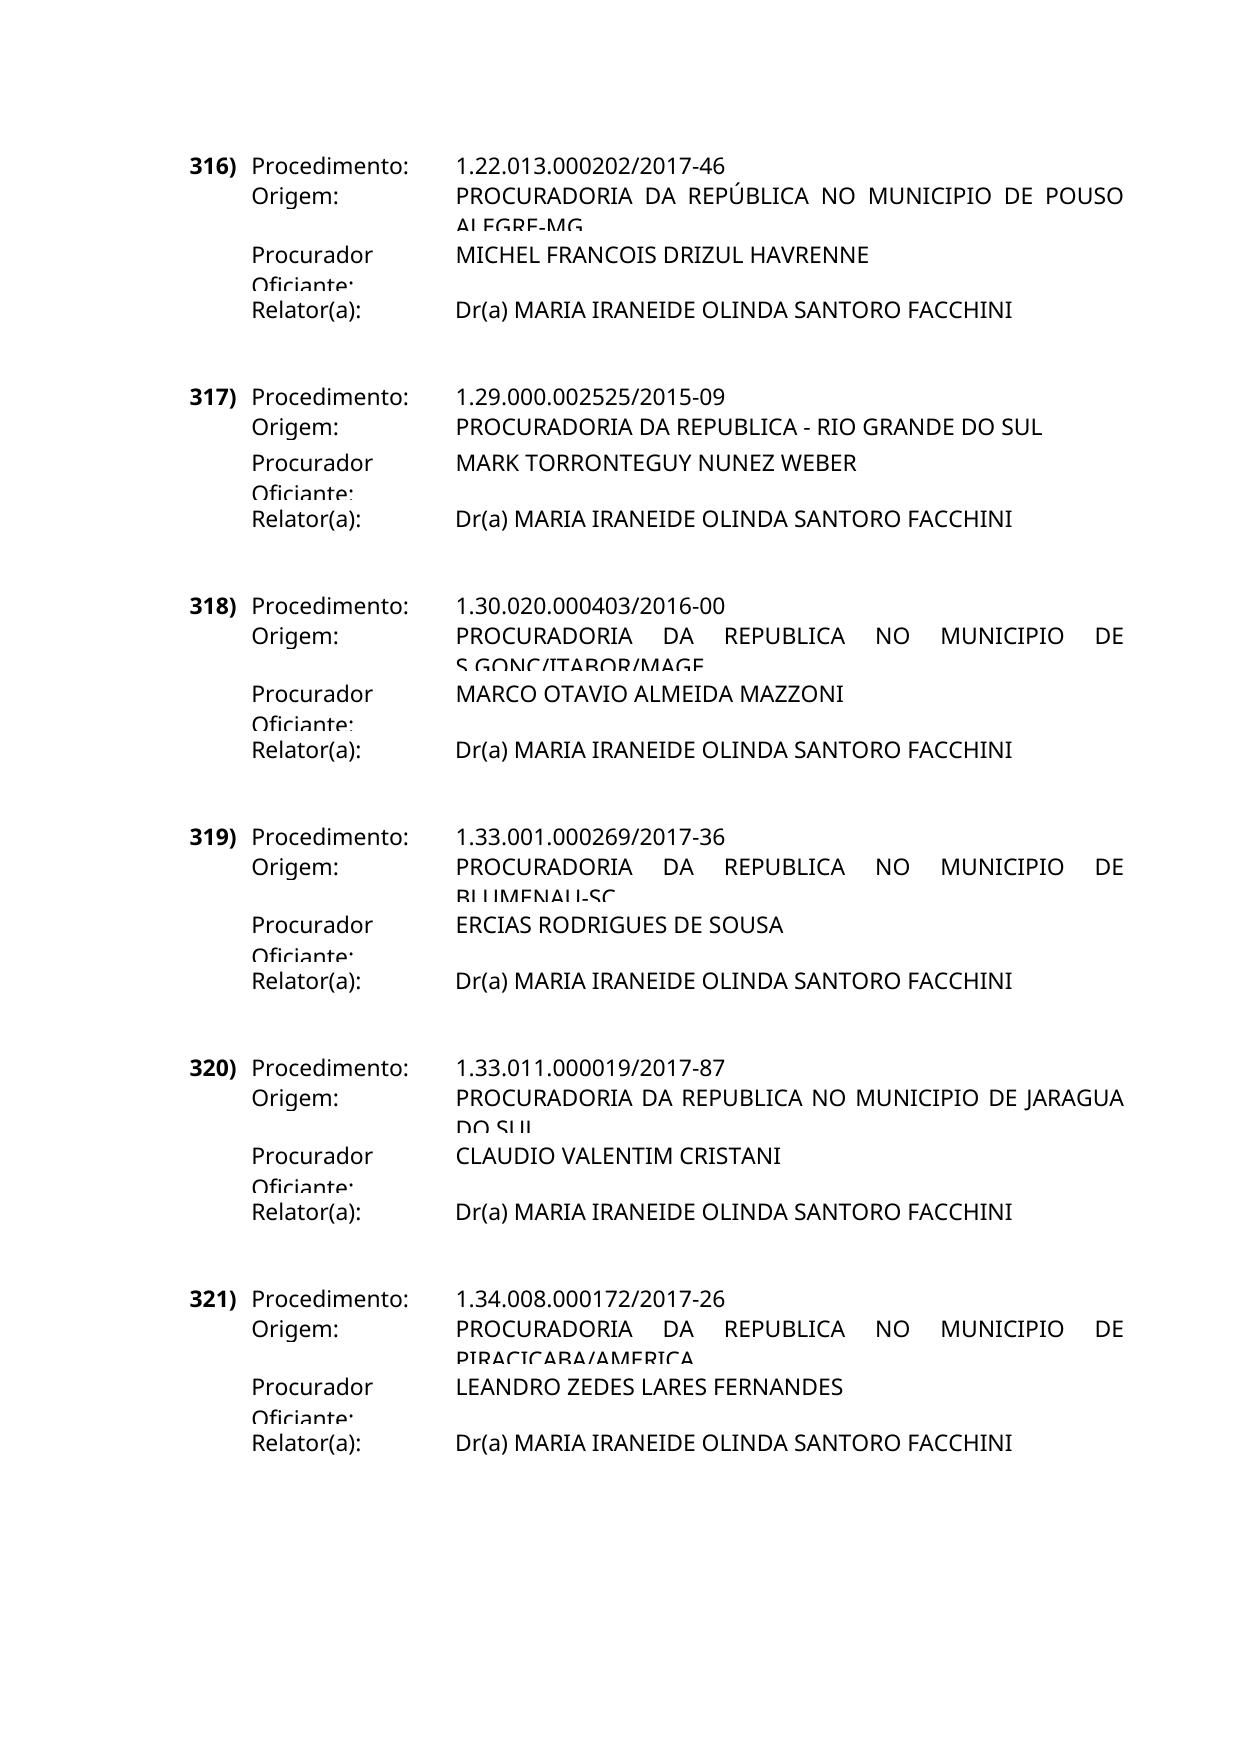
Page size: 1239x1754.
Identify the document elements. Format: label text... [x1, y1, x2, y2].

table_cell [1125, 1226, 1239, 1283]
table_cell [0, 1226, 189, 1283]
table_cell [0, 648, 189, 671]
table_cell [455, 902, 1124, 909]
table_cell [189, 1140, 251, 1191]
table_cell [1125, 533, 1239, 589]
table_cell [0, 294, 189, 324]
table_cell [1125, 1133, 1239, 1140]
table_cell [0, 533, 189, 589]
table_cell [455, 324, 1124, 381]
table_cell [189, 239, 251, 289]
table_cell [0, 1110, 189, 1133]
table_cell [1125, 294, 1239, 324]
table_cell [189, 1082, 251, 1110]
table_cell [0, 440, 189, 447]
table_cell 320) [189, 1052, 251, 1080]
table_cell [189, 1371, 251, 1422]
table_cell [0, 381, 189, 409]
table_cell [189, 734, 251, 764]
table_cell [0, 231, 189, 238]
table_cell Origem: [251, 1313, 455, 1341]
table_cell [1125, 1427, 1239, 1457]
table_cell 318) [189, 590, 251, 618]
table_cell [189, 533, 251, 589]
table_cell [189, 440, 251, 447]
table_cell [0, 995, 189, 1052]
table_cell Procedimento: [251, 150, 455, 178]
table_cell Procedimento: [251, 821, 455, 849]
table_cell [189, 1313, 251, 1341]
table_cell [0, 411, 189, 439]
table_cell [189, 620, 251, 648]
table_cell LEANDRO ZEDES LARES FERNANDES [455, 1371, 1124, 1422]
table_cell [0, 1283, 189, 1311]
table_cell [0, 678, 189, 729]
table_header [189, 0, 251, 150]
table_cell [1125, 851, 1239, 879]
table_cell [189, 678, 251, 729]
table_cell [0, 965, 189, 995]
table_cell Procurador Oficiante: [251, 1140, 455, 1193]
table_cell [251, 440, 455, 447]
table_cell Origem: [251, 851, 455, 879]
table_cell [189, 294, 251, 324]
table_cell [251, 1226, 455, 1283]
table_cell [1125, 239, 1239, 289]
table_header Dr(a) MARIA IRANEIDE OLINDA SANTORO FACCHINI [455, 1427, 1122, 1455]
table_cell [0, 1341, 189, 1364]
table_cell [1125, 620, 1239, 648]
table_header Dr(a) MARIA IRANEIDE OLINDA SANTORO FACCHINI [455, 503, 1122, 531]
table_cell [189, 1341, 251, 1364]
table_cell PROCURADORIA DA REPUBLICA NO MUNICIPIO DE PIRACICABA/AMERICA [455, 1313, 1124, 1364]
table_cell [189, 231, 251, 238]
table_cell [1125, 671, 1239, 678]
table_cell PROCURADORIA DA REPÚBLICA NO MUNICIPIO DE POUSO ALEGRE-MG [455, 180, 1124, 231]
table_cell [1125, 965, 1239, 995]
table_cell MARCO OTAVIO ALMEIDA MAZZONI [455, 678, 1124, 729]
table_cell [1125, 381, 1239, 409]
table_cell [0, 1364, 189, 1371]
table_cell [0, 734, 189, 764]
table_cell Procedimento: [251, 590, 455, 618]
table_cell [0, 1082, 189, 1110]
table_cell [0, 503, 189, 533]
table_cell [1125, 678, 1239, 729]
table_cell 317) [189, 381, 251, 409]
table_cell [189, 879, 251, 902]
table_cell [189, 411, 251, 439]
table_cell 1.33.001.000269/2017-36 [455, 821, 1124, 849]
table_cell [189, 1427, 251, 1457]
table_cell [251, 533, 455, 589]
table_header [1125, 0, 1239, 150]
table_cell [455, 440, 1124, 447]
table_header Dr(a) MARIA IRANEIDE OLINDA SANTORO FACCHINI [455, 965, 1122, 993]
table_cell [189, 324, 251, 381]
table_header Relator(a): [251, 965, 455, 993]
table_cell [1125, 1052, 1239, 1080]
table_cell [189, 764, 251, 821]
table_cell [0, 909, 189, 960]
table_header [251, 0, 455, 150]
table_cell [0, 1196, 189, 1226]
table_header Relator(a): [251, 503, 455, 531]
table_cell [251, 648, 455, 671]
table_cell MICHEL FRANCOIS DRIZUL HAVRENNE [455, 239, 1124, 289]
table_cell [1125, 411, 1239, 439]
table_cell [0, 324, 189, 381]
table_cell [189, 1196, 251, 1226]
table_cell [251, 1133, 455, 1140]
table_cell [1125, 447, 1239, 498]
table_cell [1125, 209, 1239, 231]
table_cell 1.29.000.002525/2015-09 [455, 381, 1124, 409]
table_header Relator(a): [251, 294, 455, 323]
table_cell [1125, 1082, 1239, 1110]
table_cell [1125, 902, 1239, 909]
table_header Relator(a): [251, 1427, 455, 1455]
table_cell [189, 1226, 251, 1283]
table_cell [455, 671, 1124, 678]
table_cell [189, 995, 251, 1052]
table_cell [189, 209, 251, 231]
table_cell MARK TORRONTEGUY NUNEZ WEBER [455, 447, 1124, 498]
table_cell [189, 503, 251, 533]
table_cell Procedimento: [251, 1052, 455, 1080]
table_cell 1.33.011.000019/2017-87 [455, 1052, 1124, 1080]
table_header Dr(a) MARIA IRANEIDE OLINDA SANTORO FACCHINI [455, 294, 1122, 323]
table_cell [251, 879, 455, 902]
table_cell Origem: [251, 180, 455, 208]
table_cell [189, 1364, 251, 1371]
table_header Relator(a): [251, 734, 455, 762]
table_cell [1125, 764, 1239, 821]
table_cell PROCURADORIA DA REPUBLICA NO MUNICIPIO DE BLUMENAU-SC [455, 851, 1124, 902]
table_cell [189, 447, 251, 498]
table_cell [1125, 734, 1239, 764]
table_cell Procurador Oficiante: [251, 1371, 455, 1424]
table_cell [0, 671, 189, 678]
table_cell [251, 1110, 455, 1133]
table_cell [0, 1427, 189, 1457]
table_cell [0, 590, 189, 618]
table_cell [455, 1133, 1124, 1140]
table_cell [1125, 150, 1239, 178]
table_cell [1125, 1110, 1239, 1133]
table_header Dr(a) MARIA IRANEIDE OLINDA SANTORO FACCHINI [455, 1196, 1122, 1224]
table_cell Procurador Oficiante: [251, 447, 455, 499]
table_cell [455, 533, 1124, 589]
table_cell [0, 620, 189, 648]
table_cell [251, 1341, 455, 1364]
table_cell [1125, 1341, 1239, 1364]
table_cell [455, 1364, 1124, 1371]
table_cell [189, 909, 251, 960]
table_cell Procurador Oficiante: [251, 678, 455, 731]
table_cell Origem: [251, 620, 455, 648]
table_header [455, 0, 1124, 150]
table_cell [1125, 648, 1239, 671]
table_cell [455, 231, 1124, 238]
table_cell [251, 671, 455, 678]
table_cell [1125, 1364, 1239, 1371]
table_cell 316) [189, 150, 251, 178]
table_cell Procedimento: [251, 1283, 455, 1311]
table_cell [0, 1313, 189, 1341]
table_cell [189, 1110, 251, 1133]
table_cell [1125, 1140, 1239, 1191]
table_cell [0, 1371, 189, 1422]
table_cell Origem: [251, 411, 455, 439]
table_cell [1125, 879, 1239, 902]
table_cell [251, 764, 455, 821]
table_cell [455, 1226, 1124, 1283]
table_cell [251, 209, 455, 231]
table_cell [251, 995, 455, 1052]
table_cell [251, 231, 455, 238]
table_cell [1125, 1313, 1239, 1341]
table_cell [0, 239, 189, 289]
table_cell [251, 324, 455, 381]
table_cell [1125, 590, 1239, 618]
table_cell 1.22.013.000202/2017-46 [455, 150, 1124, 178]
table_cell PROCURADORIA DA REPUBLICA NO MUNICIPIO DE JARAGUA DO SUL [455, 1082, 1124, 1133]
table_cell [1125, 180, 1239, 208]
table_cell [251, 902, 455, 909]
table_cell PROCURADORIA DA REPUBLICA - RIO GRANDE DO SUL [455, 411, 1124, 439]
table_cell 321) [189, 1283, 251, 1311]
table_cell 1.30.020.000403/2016-00 [455, 590, 1124, 618]
table_cell 1.34.008.000172/2017-26 [455, 1283, 1124, 1311]
table_cell [1125, 1283, 1239, 1311]
table_cell Procedimento: [251, 381, 455, 409]
table_cell [189, 1133, 251, 1140]
table_cell [1125, 1196, 1239, 1226]
table_cell [455, 995, 1124, 1052]
table_cell [0, 1140, 189, 1191]
table_cell [0, 150, 189, 178]
table_cell [0, 1133, 189, 1140]
table_cell [0, 209, 189, 231]
table_cell PROCURADORIA DA REPUBLICA NO MUNICIPIO DE S.GONÇ/ITABOR/MAGE [455, 620, 1124, 671]
table_cell Procurador Oficiante: [251, 239, 455, 291]
table_cell [455, 764, 1124, 821]
table_header [0, 0, 189, 150]
table_cell [0, 879, 189, 902]
table_cell [1125, 503, 1239, 533]
table_cell [0, 851, 189, 879]
table_cell [0, 180, 189, 208]
table_cell [0, 764, 189, 821]
table_cell [1125, 1371, 1239, 1422]
table_cell [1125, 995, 1239, 1052]
table_cell [1125, 324, 1239, 381]
table_cell [0, 821, 189, 849]
table_cell [1125, 909, 1239, 960]
table_cell [0, 447, 189, 498]
table_cell Procurador Oficiante: [251, 909, 455, 962]
table_cell [189, 180, 251, 208]
table_header Dr(a) MARIA IRANEIDE OLINDA SANTORO FACCHINI [455, 734, 1122, 762]
table_cell [189, 648, 251, 671]
table_cell [189, 671, 251, 678]
table_cell [189, 902, 251, 909]
table_cell [189, 965, 251, 995]
table_cell [1125, 440, 1239, 447]
table_cell [1125, 821, 1239, 849]
table_cell [1125, 231, 1239, 238]
table_cell Origem: [251, 1082, 455, 1110]
table_cell 319) [189, 821, 251, 849]
table_cell ERCIAS RODRIGUES DE SOUSA [455, 909, 1124, 960]
table_header Relator(a): [251, 1196, 455, 1224]
table_cell [0, 1052, 189, 1080]
table_cell [189, 851, 251, 879]
table_cell [0, 902, 189, 909]
table_cell CLAUDIO VALENTIM CRISTANI [455, 1140, 1124, 1191]
table_cell [251, 1364, 455, 1371]
